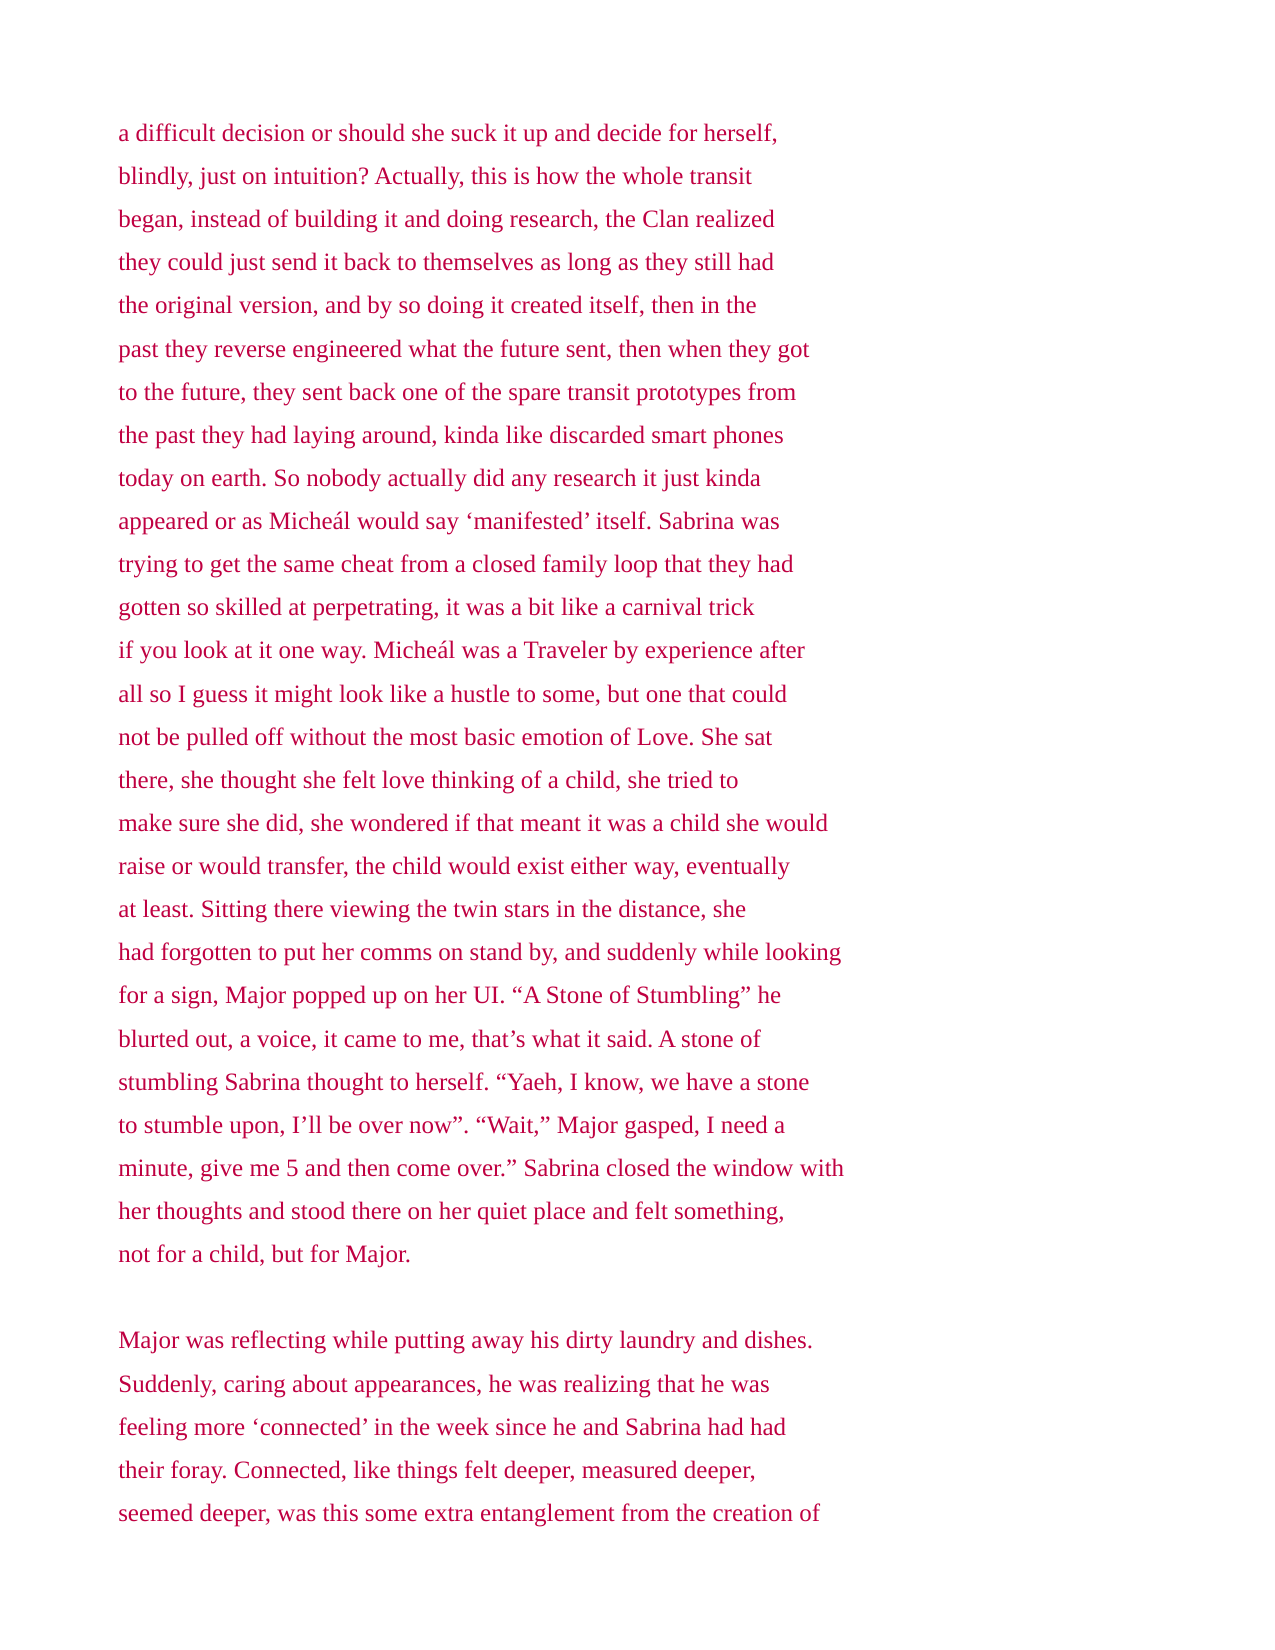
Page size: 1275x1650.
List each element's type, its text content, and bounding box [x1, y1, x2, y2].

text a difficult decision or should she suck it up and decide for herself, blindly, just on intuition? Actually, this is how the whole transit began, instead of building it and doing research, the Clan realized they could just send it back to themselves as long as they still had the original version, and by so doing it created itself, then in the past they reverse engineered what the future sent, then when they got to the future, they sent back one of the spare transit prototypes from the past they had laying around, kinda like discarded smart phones today on earth. So nobody actually did any research it just kinda appeared or as Micheál would say ‘manifested’ itself. Sabrina was trying to get the same cheat from a closed family loop that they had gotten so skilled at perpetrating, it was a bit like a carnival trick if you look at it one way. Micheál was a Traveler by experience after all so I guess it might look like a hustle to some, but one that could not be pulled off without the most basic emotion of Love. She sat there, she thought she felt love thinking of a child, she tried to make sure she did, she wondered if that meant it was a child she would raise or would transfer, the child would exist either way, eventually at least. Sitting there viewing the twin stars in the distance, she had forgotten to put her comms on stand by, and suddenly while looking for a sign, Major popped up on her UI. “A Stone of Stumbling” he blurted out, a voice, it came to me, that’s what it said. A stone of stumbling Sabrina thought to herself. “Yaeh, I know, we have a stone to stumble upon, I’ll be over now”. “Wait,” Major gasped, I need a minute, give me 5 and then come over.” Sabrina closed the window with her thoughts and stood there on her quiet place and felt something, not for a child, but for Major. Major was reflecting while putting away his dirty laundry and dishes. Suddenly, caring about appearances, he was realizing that he was feeling more ‘connected’ in the week since he and Sabrina had had their foray. Connected, like things felt deeper, measured deeper, seemed deeper, was this some extra entanglement from the creation of [118, 118, 1157, 1527]
